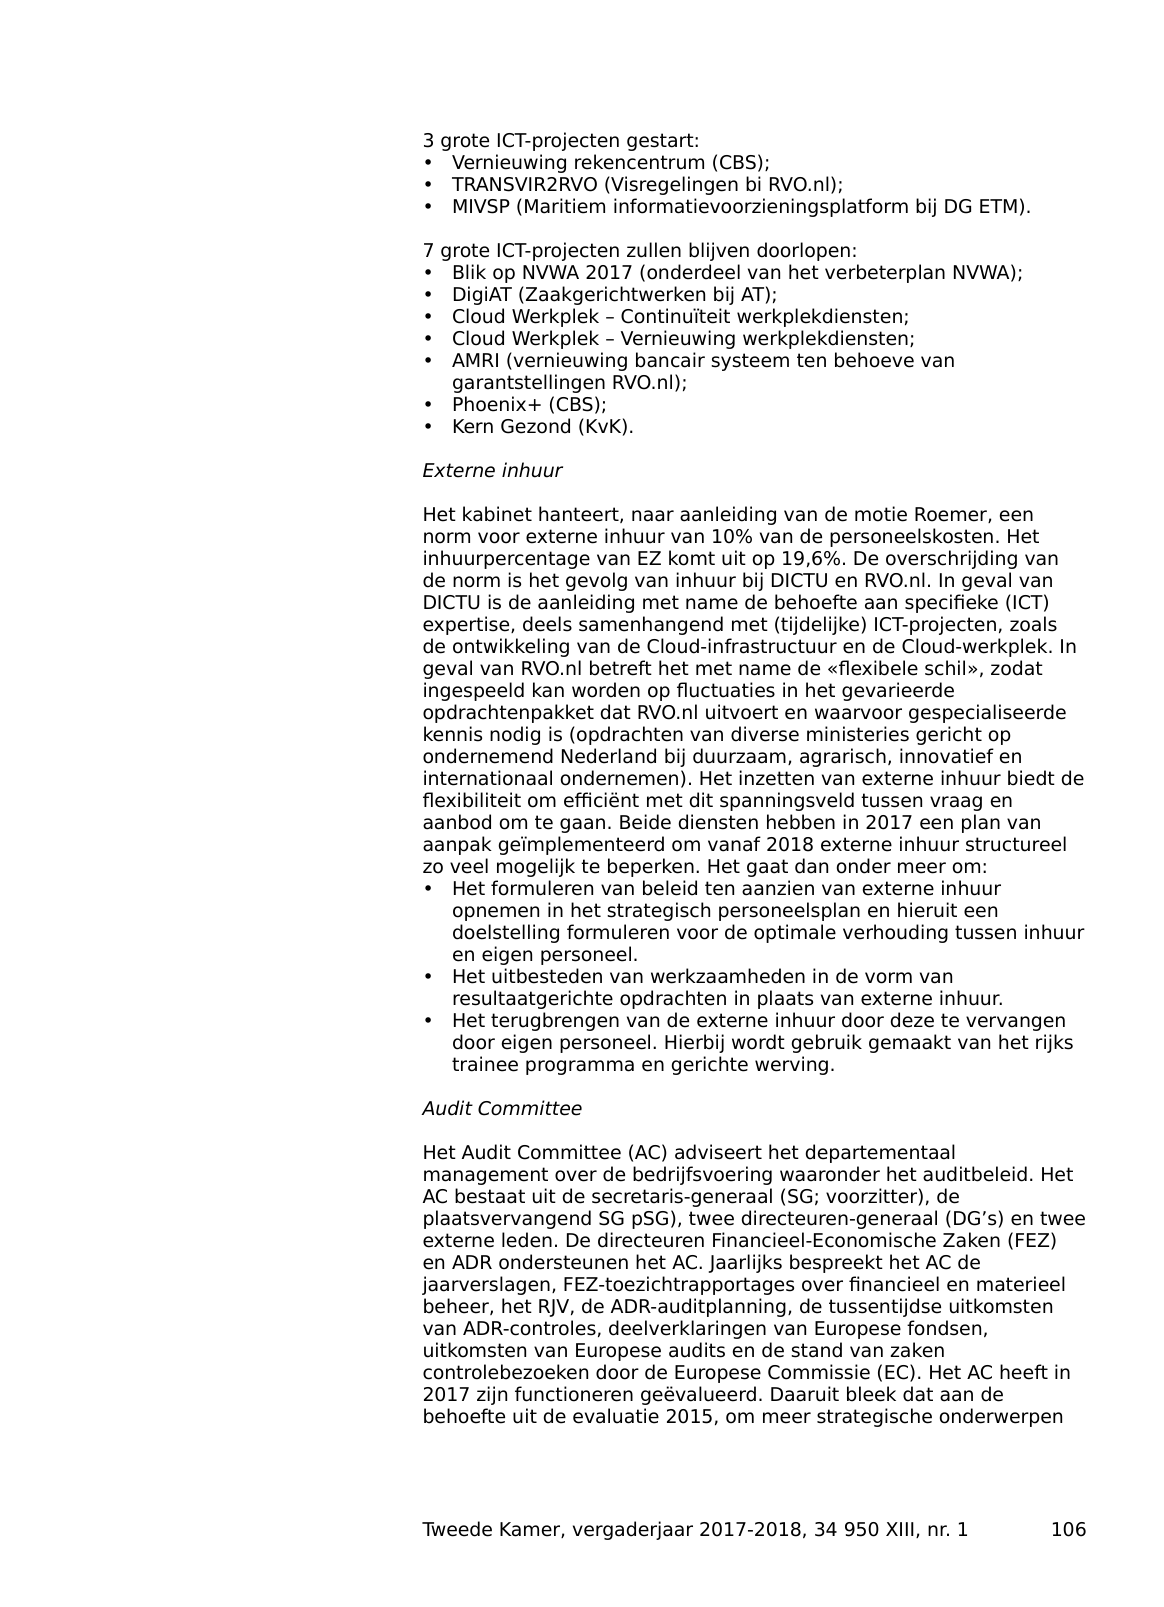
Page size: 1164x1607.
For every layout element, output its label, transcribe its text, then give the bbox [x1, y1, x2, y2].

text Het Audit Committee (AC) adviseert het departementaal management over de bedrijfsvoering waaronder het auditbeleid. Het AC bestaat uit de secretaris-generaal (SG; voorzitter), de plaatsvervangend SG pSG), twee directeuren-generaal (DG’s) en twee externe leden. De directeuren Financieel-Economische Zaken (FEZ) en ADR ondersteunen het AC. Jaarlijks bespreekt het AC de jaarverslagen, FEZ-toezichtrapportages over financieel en materieel beheer, het RJV, de ADR-auditplanning, de tussentijdse uitkomsten van ADR-controles, deelverklaringen van Europese fondsen, uitkomsten van Europese audits en de stand van zaken controlebezoeken door de Europese Commissie (EC). Het AC heeft in 2017 zijn functioneren geëvalueerd. Daaruit bleek dat aan de behoefte uit de evaluatie 2015, om meer strategische onderwerpen [422, 1142, 1087, 1428]
subtitle Audit Committee [422, 1098, 1087, 1120]
text • AMRI (vernieuwing bancair systeem ten behoeve van garantstellingen RVO.nl); [422, 350, 1087, 394]
text 7 grote ICT-projecten zullen blijven doorlopen: [422, 240, 1087, 262]
text • Het terugbrengen van de externe inhuur door deze te vervangen door eigen personeel. Hierbij wordt gebruik gemaakt van het rijks trainee programma en gerichte werving. [422, 1010, 1087, 1076]
text • Cloud Werkplek – Continuïteit werkplekdiensten; [422, 306, 1087, 328]
subtitle Externe inhuur [422, 460, 1087, 482]
text Het kabinet hanteert, naar aanleiding van de motie Roemer, een norm voor externe inhuur van 10% van de personeelskosten. Het inhuurpercentage van EZ komt uit op 19,6%. De overschrijding van de norm is het gevolg van inhuur bij DICTU en RVO.nl. In geval van DICTU is de aanleiding met name de behoefte aan specifieke (ICT) expertise, deels samenhangend met (tijdelijke) ICT-projecten, zoals de ontwikkeling van de Cloud-infrastructuur en de Cloud-werkplek. In geval van RVO.nl betreft het met name de «flexibele schil», zodat ingespeeld kan worden op fluctuaties in het gevarieerde opdrachtenpakket dat RVO.nl uitvoert en waarvoor gespecialiseerde kennis nodig is (opdrachten van diverse ministeries gericht op ondernemend Nederland bij duurzaam, agrarisch, innovatief en internationaal ondernemen). Het inzetten van externe inhuur biedt de flexibiliteit om efficiënt met dit spanningsveld tussen vraag en aanbod om te gaan. Beide diensten hebben in 2017 een plan van aanpak geïmplementeerd om vanaf 2018 externe inhuur structureel zo veel mogelijk te beperken. Het gaat dan onder meer om: [422, 504, 1087, 878]
text • Kern Gezond (KvK). [422, 416, 1087, 438]
text • Cloud Werkplek – Vernieuwing werkplekdiensten; [422, 328, 1087, 350]
text • Blik op NVWA 2017 (onderdeel van het verbeterplan NVWA); [422, 262, 1087, 284]
text • TRANSVIR2RVO (Visregelingen bi RVO.nl); [422, 174, 1087, 196]
text • DigiAT (Zaakgerichtwerken bij AT); [422, 284, 1087, 306]
text • Vernieuwing rekencentrum (CBS); [422, 152, 1087, 174]
text • MIVSP (Maritiem informatievoorzieningsplatform bij DG ETM). [422, 196, 1087, 218]
text 3 grote ICT-projecten gestart: [422, 130, 1087, 152]
text • Het uitbesteden van werkzaamheden in de vorm van resultaatgerichte opdrachten in plaats van externe inhuur. [422, 966, 1087, 1010]
text • Phoenix+ (CBS); [422, 394, 1087, 416]
text • Het formuleren van beleid ten aanzien van externe inhuur opnemen in het strategisch personeelsplan en hieruit een doelstelling formuleren voor de optimale verhouding tussen inhuur en eigen personeel. [422, 878, 1087, 966]
